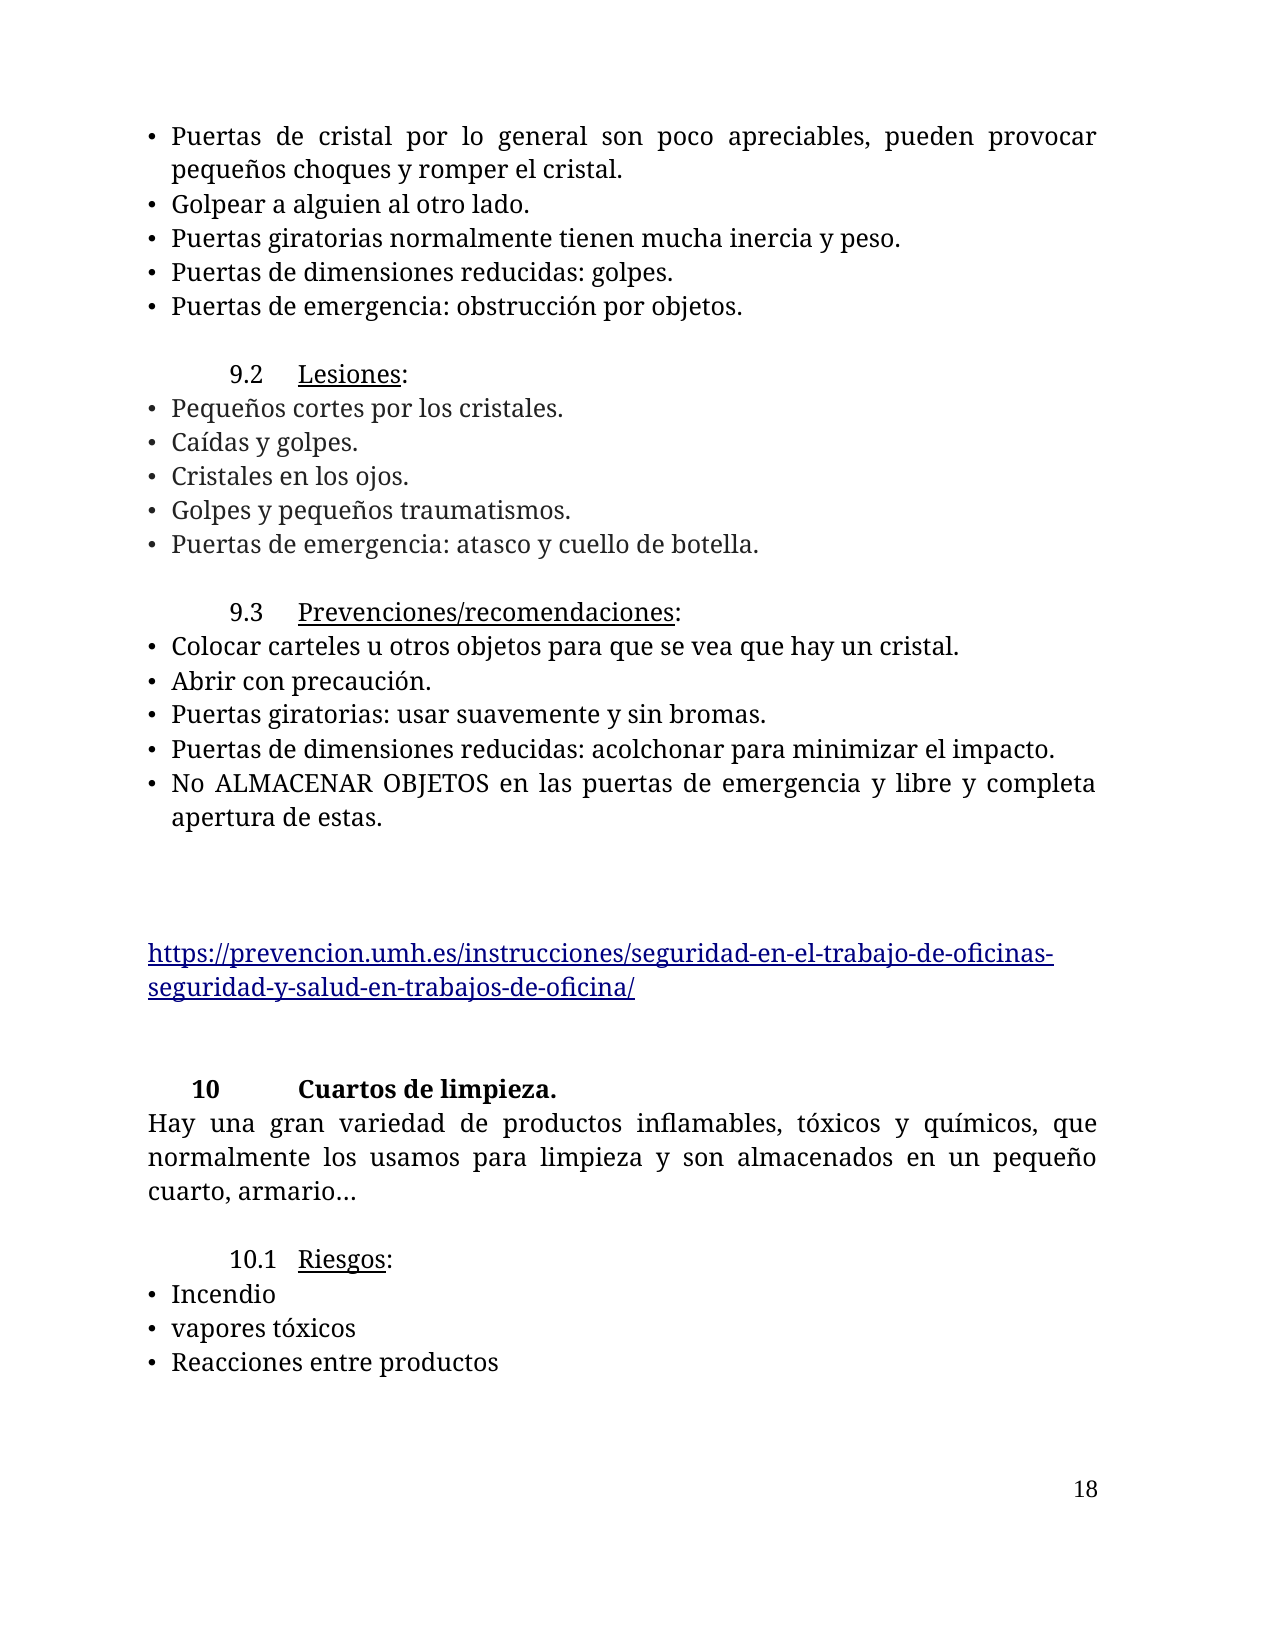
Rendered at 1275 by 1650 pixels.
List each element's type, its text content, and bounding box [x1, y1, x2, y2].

list Incendio [148, 1276, 1098, 1310]
list Pequeños cortes por los cristales. [148, 391, 1098, 425]
list Cuartos de limpieza. [185, 1072, 1098, 1106]
list No ALMACENAR OBJETOS en las puertas de emergencia y libre y completa apertura de estas. [148, 765, 1098, 833]
list Prevenciones/recomendaciones: [223, 595, 1098, 629]
list Reacciones entre productos [148, 1344, 1098, 1378]
list Puertas de cristal por lo general son poco apreciables, pueden provocar pequeños choques y romper el cristal. [148, 118, 1098, 186]
list Cristales en los ojos. [148, 459, 1098, 493]
list Golpes y pequeños traumatismos. [148, 493, 1098, 527]
list Puertas de emergencia: obstrucción por objetos. [148, 288, 1098, 322]
list Puertas de dimensiones reducidas: golpes. [148, 254, 1098, 288]
list Caídas y golpes. [148, 425, 1098, 459]
list Puertas de dimensiones reducidas: acolchonar para minimizar el impacto. [148, 731, 1098, 765]
list Puertas de emergencia: atasco y cuello de botella. [148, 527, 1098, 561]
list Abrir con precaución. [148, 663, 1098, 697]
text https://prevencion.umh.es/instrucciones/seguridad-en-el-trabajo-de-oficinas-seguridad-y-salud-en-trabajos-de-oficina/ [148, 936, 1098, 1004]
text Hay una gran variedad de productos inflamables, tóxicos y químicos, que normalmente los usamos para limpieza y son almacenados en un pequeño cuarto, armario… [148, 1106, 1098, 1208]
list vapores tóxicos [148, 1310, 1098, 1344]
list Puertas giratorias normalmente tienen mucha inercia y peso. [148, 220, 1098, 254]
list Lesiones: [223, 357, 1098, 391]
list Golpear a alguien al otro lado. [148, 186, 1098, 220]
list Puertas giratorias: usar suavemente y sin bromas. [148, 697, 1098, 731]
list Riesgos: [223, 1242, 1098, 1276]
list Colocar carteles u otros objetos para que se vea que hay un cristal. [148, 629, 1098, 663]
